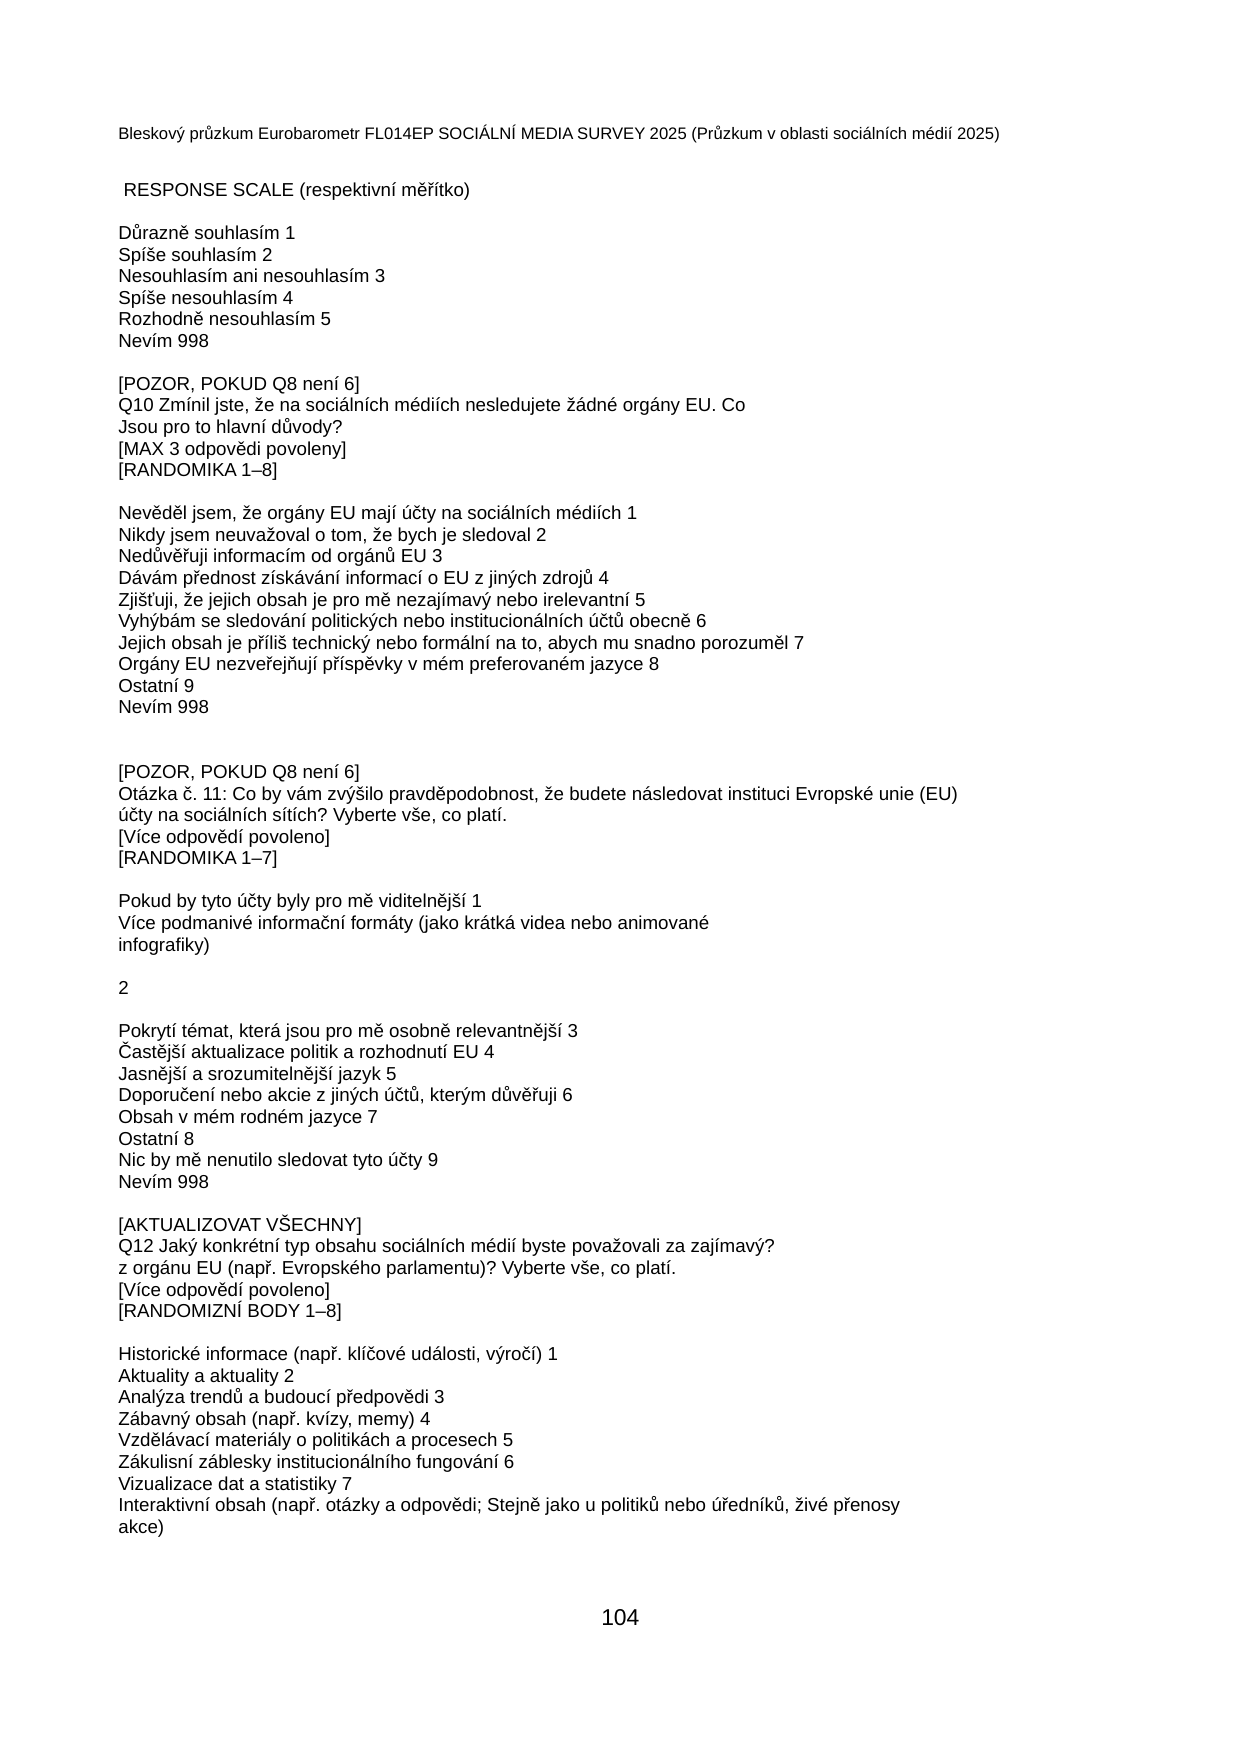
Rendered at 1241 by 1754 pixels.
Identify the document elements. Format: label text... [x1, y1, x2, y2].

text Q10 Zmínil jste, že na sociálních médiích nesledujete žádné orgány EU. Co [118, 394, 1122, 416]
text Rozhodně nesouhlasím 5 [118, 308, 1122, 329]
text 2 [118, 976, 1122, 998]
text Analýza trendů a budoucí předpovědi 3 [118, 1386, 1122, 1408]
text Orgány EU nezveřejňují příspěvky v mém preferovaném jazyce 8 [118, 653, 1122, 674]
text Zjišťuji, že jejich obsah je pro mě nezajímavý nebo irelevantní 5 [118, 588, 1122, 610]
text Ostatní 8 [118, 1127, 1122, 1149]
text [AKTUALIZOVAT VŠECHNY] [118, 1214, 1122, 1235]
text RESPONSE SCALE (respektivní měřítko) [118, 179, 1122, 200]
text [POZOR, POKUD Q8 není 6] [118, 761, 1122, 782]
text Nesouhlasím ani nesouhlasím 3 [118, 265, 1122, 286]
text Více podmanivé informační formáty (jako krátká videa nebo animované [118, 912, 1122, 933]
text Pokrytí témat, která jsou pro mě osobně relevantnější 3 [118, 1019, 1122, 1041]
text infografiky) [118, 933, 1122, 955]
text Nevím 998 [118, 1171, 1122, 1192]
text Vzdělávací materiály o politikách a procesech 5 [118, 1429, 1122, 1451]
text Vizualizace dat a statistiky 7 [118, 1472, 1122, 1494]
text Ostatní 9 [118, 674, 1122, 696]
text Obsah v mém rodném jazyce 7 [118, 1106, 1122, 1127]
text [MAX 3 odpovědi povoleny] [118, 437, 1122, 459]
text Jasnější a srozumitelnější jazyk 5 [118, 1063, 1122, 1084]
text Častější aktualizace politik a rozhodnutí EU 4 [118, 1041, 1122, 1063]
text Vyhýbám se sledování politických nebo institucionálních účtů obecně 6 [118, 610, 1122, 631]
text Aktuality a aktuality 2 [118, 1364, 1122, 1386]
text [RANDOMIKA 1–8] [118, 459, 1122, 481]
text akce) [118, 1516, 1122, 1537]
text Nikdy jsem neuvažoval o tom, že bych je sledoval 2 [118, 524, 1122, 545]
text Zákulisní záblesky institucionálního fungování 6 [118, 1451, 1122, 1472]
text Spíše nesouhlasím 4 [118, 286, 1122, 308]
text [Více odpovědí povoleno] [118, 826, 1122, 847]
text Interaktivní obsah (např. otázky a odpovědi; Stejně jako u politiků nebo úředníků, živé přenosy [118, 1494, 1122, 1516]
text Zábavný obsah (např. kvízy, memy) 4 [118, 1408, 1122, 1429]
text Nevěděl jsem, že orgány EU mají účty na sociálních médiích 1 [118, 502, 1122, 524]
text Nedůvěřuji informacím od orgánů EU 3 [118, 545, 1122, 567]
text [RANDOMIKA 1–7] [118, 847, 1122, 869]
text [RANDOMIZNÍ BODY 1–8] [118, 1300, 1122, 1321]
text z orgánu EU (např. Evropského parlamentu)? Vyberte vše, co platí. [118, 1257, 1122, 1278]
text Nic by mě nenutilo sledovat tyto účty 9 [118, 1149, 1122, 1171]
text Nevím 998 [118, 329, 1122, 351]
text Jsou pro to hlavní důvody? [118, 416, 1122, 437]
text Spíše souhlasím 2 [118, 243, 1122, 265]
text [POZOR, POKUD Q8 není 6] [118, 373, 1122, 394]
text Dávám přednost získávání informací o EU z jiných zdrojů 4 [118, 567, 1122, 588]
text Historické informace (např. klíčové události, výročí) 1 [118, 1343, 1122, 1364]
text Doporučení nebo akcie z jiných účtů, kterým důvěřuji 6 [118, 1084, 1122, 1106]
text Nevím 998 [118, 696, 1122, 718]
text Jejich obsah je příliš technický nebo formální na to, abych mu snadno porozuměl 7 [118, 631, 1122, 653]
text Q12 Jaký konkrétní typ obsahu sociálních médií byste považovali za zajímavý? [118, 1235, 1122, 1257]
text Důrazně souhlasím 1 [118, 222, 1122, 243]
text účty na sociálních sítích? Vyberte vše, co platí. [118, 804, 1122, 826]
text Otázka č. 11: Co by vám zvýšilo pravděpodobnost, že budete následovat instituci Evropské unie (EU) [118, 782, 1122, 804]
text [Více odpovědí povoleno] [118, 1278, 1122, 1300]
text Pokud by tyto účty byly pro mě viditelnější 1 [118, 890, 1122, 912]
